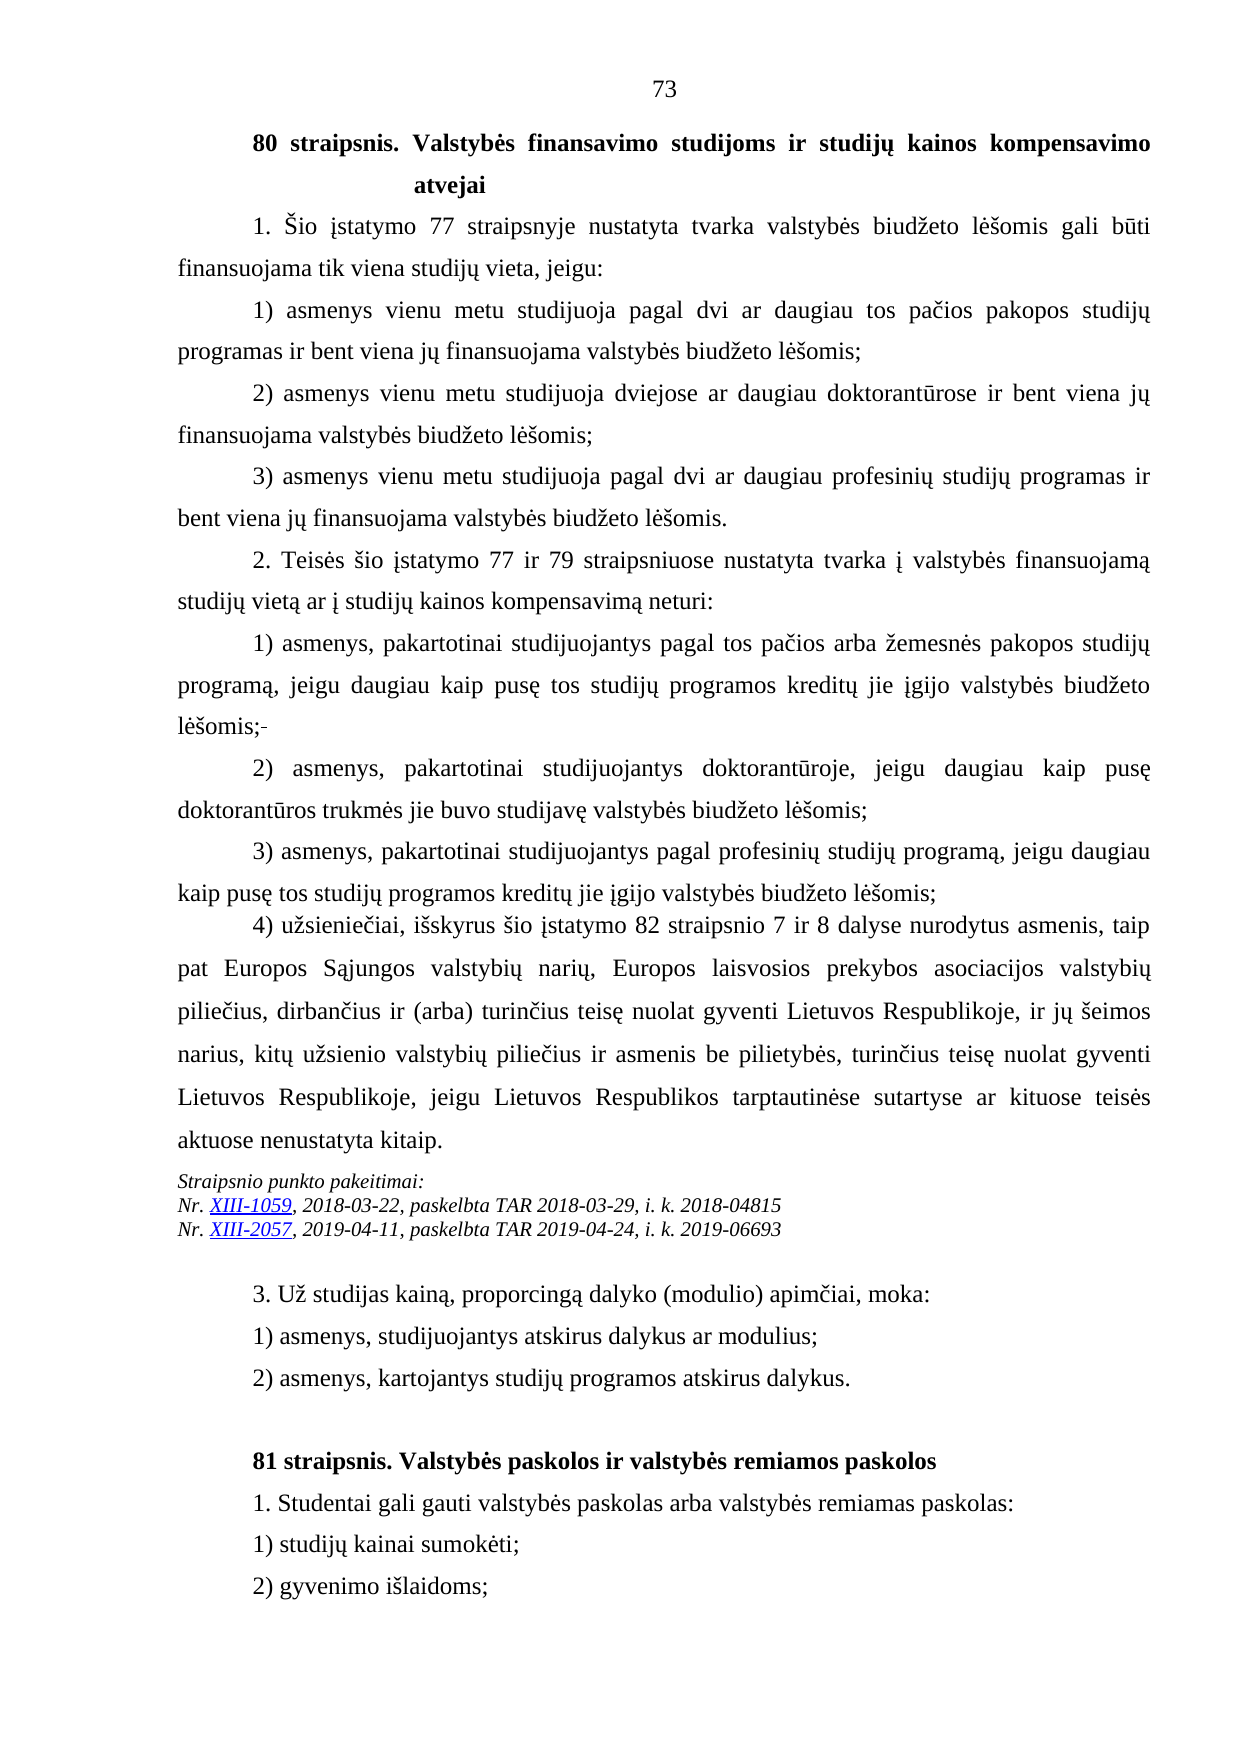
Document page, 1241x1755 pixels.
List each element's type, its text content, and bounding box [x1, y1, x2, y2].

text 2) asmenys vienu metu studijuoja dviejose ar daugiau doktorantūrose ir bent viena jų finansuojama valstybės biudžeto lėšomis; [177, 368, 1152, 451]
text 4) užsieniečiai, išskyrus šio įstatymo 82 straipsnio 7 ir 8 dalyse nurodytus asmenis, taip pat Europos Sąjungos valstybių narių, Europos laisvosios prekybos asociacijos valstybių piliečius, dirbančius ir (arba) turinčius teisę nuolat gyventi Lietuvos Respublikoje, ir jų šeimos narius, kitų užsienio valstybių piliečius ir asmenis be pilietybės, turinčius teisę nuolat gyventi Lietuvos Respublikoje, jeigu Lietuvos Respublikos tarptautinėse sutartyse ar kituose teisės aktuose nenustatyta kitaip. [177, 910, 1152, 1154]
text 3) asmenys, pakartotinai studijuojantys pagal profesinių studijų programą, jeigu daugiau kaip pusę tos studijų programos kreditų jie įgijo valstybės biudžeto lėšomis; [177, 826, 1152, 910]
text 3) asmenys vienu metu studijuoja pagal dvi ar daugiau profesinių studijų programas ir bent viena jų finansuojama valstybės biudžeto lėšomis. [177, 451, 1152, 535]
text 3. Už studijas kainą, proporcingą dalyko (modulio) apimčiai, moka: [177, 1269, 1152, 1311]
text 2) asmenys, kartojantys studijų programos atskirus dalykus. [177, 1353, 1152, 1394]
text 1. Studentai gali gauti valstybės paskolas arba valstybės remiamas paskolas: [177, 1478, 1152, 1519]
text 1) asmenys, pakartotinai studijuojantys pagal tos pačios arba žemesnės pakopos studijų programą, jeigu daugiau kaip pusę tos studijų programos kreditų jie įgijo valstybės biudžeto lėšomis; [177, 618, 1152, 743]
text Nr. XIII-2057, 2019-04-11, paskelbta TAR 2019-04-24, i. k. 2019-06693 [177, 1217, 1152, 1241]
text 1. Šio įstatymo 77 straipsnyje nustatyta tvarka valstybės biudžeto lėšomis gali būti finansuojama tik viena studijų vieta, jeigu: [177, 201, 1152, 285]
text 1) asmenys, studijuojantys atskirus dalykus ar modulius; [177, 1311, 1152, 1353]
text 2) asmenys, pakartotinai studijuojantys doktorantūroje, jeigu daugiau kaip pusę doktorantūros trukmės jie buvo studijavę valstybės biudžeto lėšomis; [177, 743, 1152, 826]
text 1) studijų kainai sumokėti; [177, 1519, 1152, 1561]
text 2) gyvenimo išlaidoms; [177, 1561, 1152, 1603]
text 2. Teisės šio įstatymo 77 ir 79 straipsniuose nustatyta tvarka į valstybės finansuojamą studijų vietą ar į studijų kainos kompensavimą neturi: [177, 535, 1152, 618]
text 80 straipsnis. Valstybės finansavimo studijoms ir studijų kainos kompensavimo atvejai [252, 118, 1152, 201]
text Straipsnio punkto pakeitimai: [177, 1168, 1152, 1193]
text 1) asmenys vienu metu studijuoja pagal dvi ar daugiau tos pačios pakopos studijų programas ir bent viena jų finansuojama valstybės biudžeto lėšomis; [177, 285, 1152, 368]
text Nr. XIII-1059, 2018-03-22, paskelbta TAR 2018-03-29, i. k. 2018-04815 [177, 1193, 1152, 1217]
text 81 straipsnis. Valstybės paskolos ir valstybės remiamos paskolos [177, 1436, 1152, 1478]
